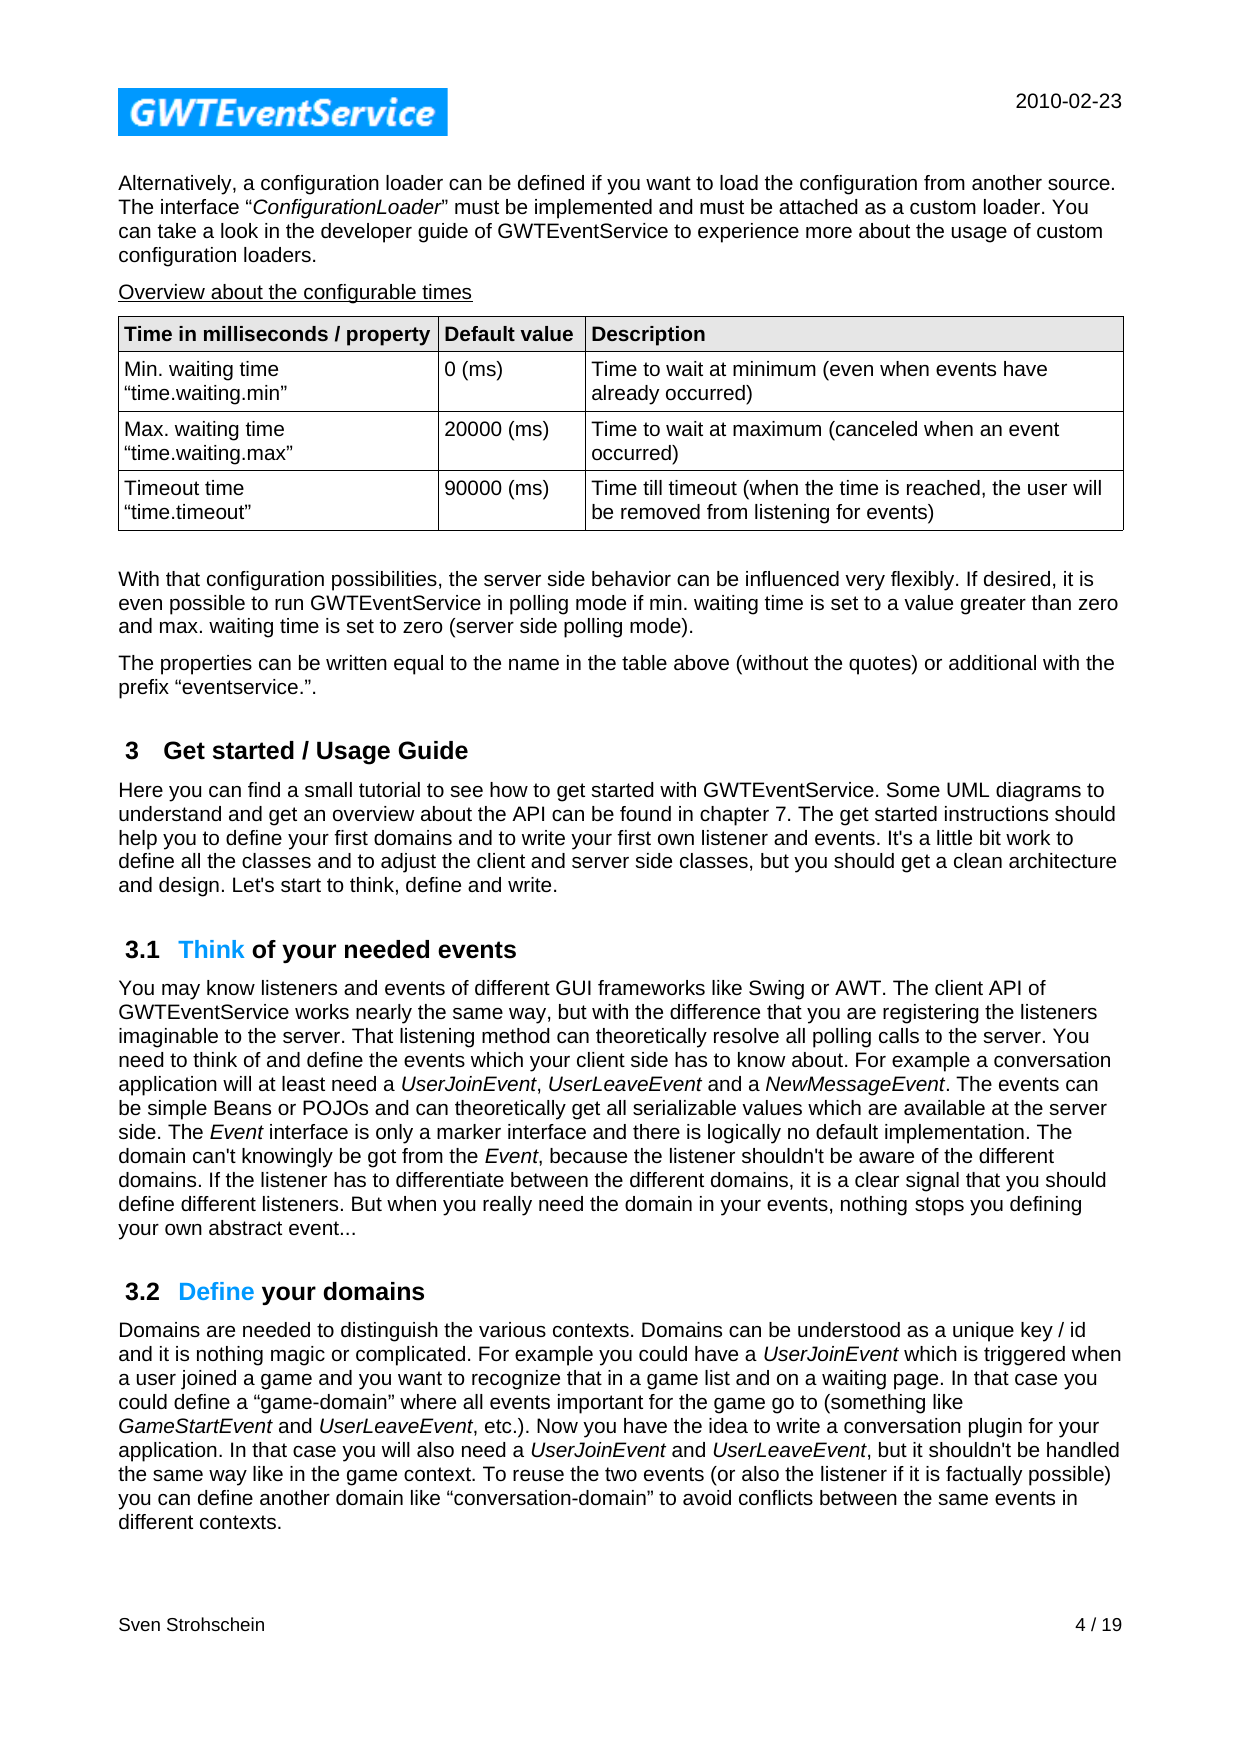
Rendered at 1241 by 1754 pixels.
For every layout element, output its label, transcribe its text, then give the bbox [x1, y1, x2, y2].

table_cell Time till timeout (when the time is reached, the user will be removed from listening for events) [586, 471, 1123, 530]
table_cell Min. waiting time “time.waiting.min” [119, 352, 438, 411]
table_cell Time to wait at minimum (even when events have already occurred) [586, 352, 1123, 411]
picture [118, 88, 448, 136]
table_cell Time to wait at maximum (canceled when an event occurred) [586, 412, 1123, 470]
subtitle Think of your needed events [118, 935, 1122, 963]
table_header Description [586, 317, 1123, 351]
table_cell Max. waiting time “time.waiting.max” [119, 412, 438, 470]
subtitle Define your domains [118, 1277, 1122, 1306]
text Here you can find a small tutorial to see how to get started with GWTEventService. Some UML diagrams to understand and get an overview about the API can be found in chapter 7. The get started instructions should help you to define your first domains and to write your first own listener and events. It's a little bit work to define all the classes and to adjust the client and server side classes, but you should get a clean architecture and design. Let's start to think, define and write. [118, 777, 1122, 897]
table_cell 20000 (ms) [439, 412, 585, 470]
subtitle Get started / Usage Guide [118, 736, 1122, 765]
table_header Time in milliseconds / property [119, 317, 438, 351]
text Alternatively, a configuration loader can be defined if you want to load the configuration from another source. The interface “ConfigurationLoader” must be implemented and must be attached as a custom loader. You can take a look in the developer guide of GWTEventService to experience more about the usage of custom configuration loaders. [118, 171, 1122, 267]
table_header Default value [439, 317, 585, 351]
text You may know listeners and events of different GUI frameworks like Swing or AWT. The client API of GWTEventService works nearly the same way, but with the difference that you are registering the listeners imaginable to the server. That listening method can theoretically resolve all polling calls to the server. You need to think of and define the events which your client side has to know about. For example a conversation application will at least need a UserJoinEvent, UserLeaveEvent and a NewMessageEvent. The events can be simple Beans or POJOs and can theoretically get all serializable values which are available at the server side. The Event interface is only a marker interface and there is logically no default implementation. The domain can't knowingly be got from the Event, because the listener shouldn't be aware of the different domains. If the listener has to differentiate between the different domains, it is a clear signal that you should define different listeners. But when you really need the domain in your events, nothing stops you defining your own abstract event... [118, 976, 1122, 1239]
table_cell Timeout time “time.timeout” [119, 471, 438, 530]
text The properties can be written equal to the name in the table above (without the quotes) or additional with the prefix “eventservice.”. [118, 651, 1122, 699]
table_cell 0 (ms) [439, 352, 585, 411]
table_cell 90000 (ms) [439, 471, 585, 530]
text With that configuration possibilities, the server side behavior can be influenced very flexibly. If desired, it is even possible to run GWTEventService in polling mode if min. waiting time is set to a value greater than zero and max. waiting time is set to zero (server side polling mode). [118, 566, 1122, 638]
text Overview about the configurable times [118, 279, 1122, 303]
text Domains are needed to distinguish the various contexts. Domains can be understood as a unique key / id and it is nothing magic or complicated. For example you could have a UserJoinEvent which is triggered when a user joined a game and you want to recognize that in a game list and on a waiting page. In that case you could define a “game-domain” where all events important for the game go to (something like GameStartEvent and UserLeaveEvent, etc.). Now you have the idea to write a conversation plugin for your application. In that case you will also need a UserJoinEvent and UserLeaveEvent, but it shouldn't be handled the same way like in the game context. To reuse the two events (or also the listener if it is factually possible) you can define another domain like “conversation-domain” to avoid conflicts between the same events in different contexts. [118, 1318, 1122, 1534]
